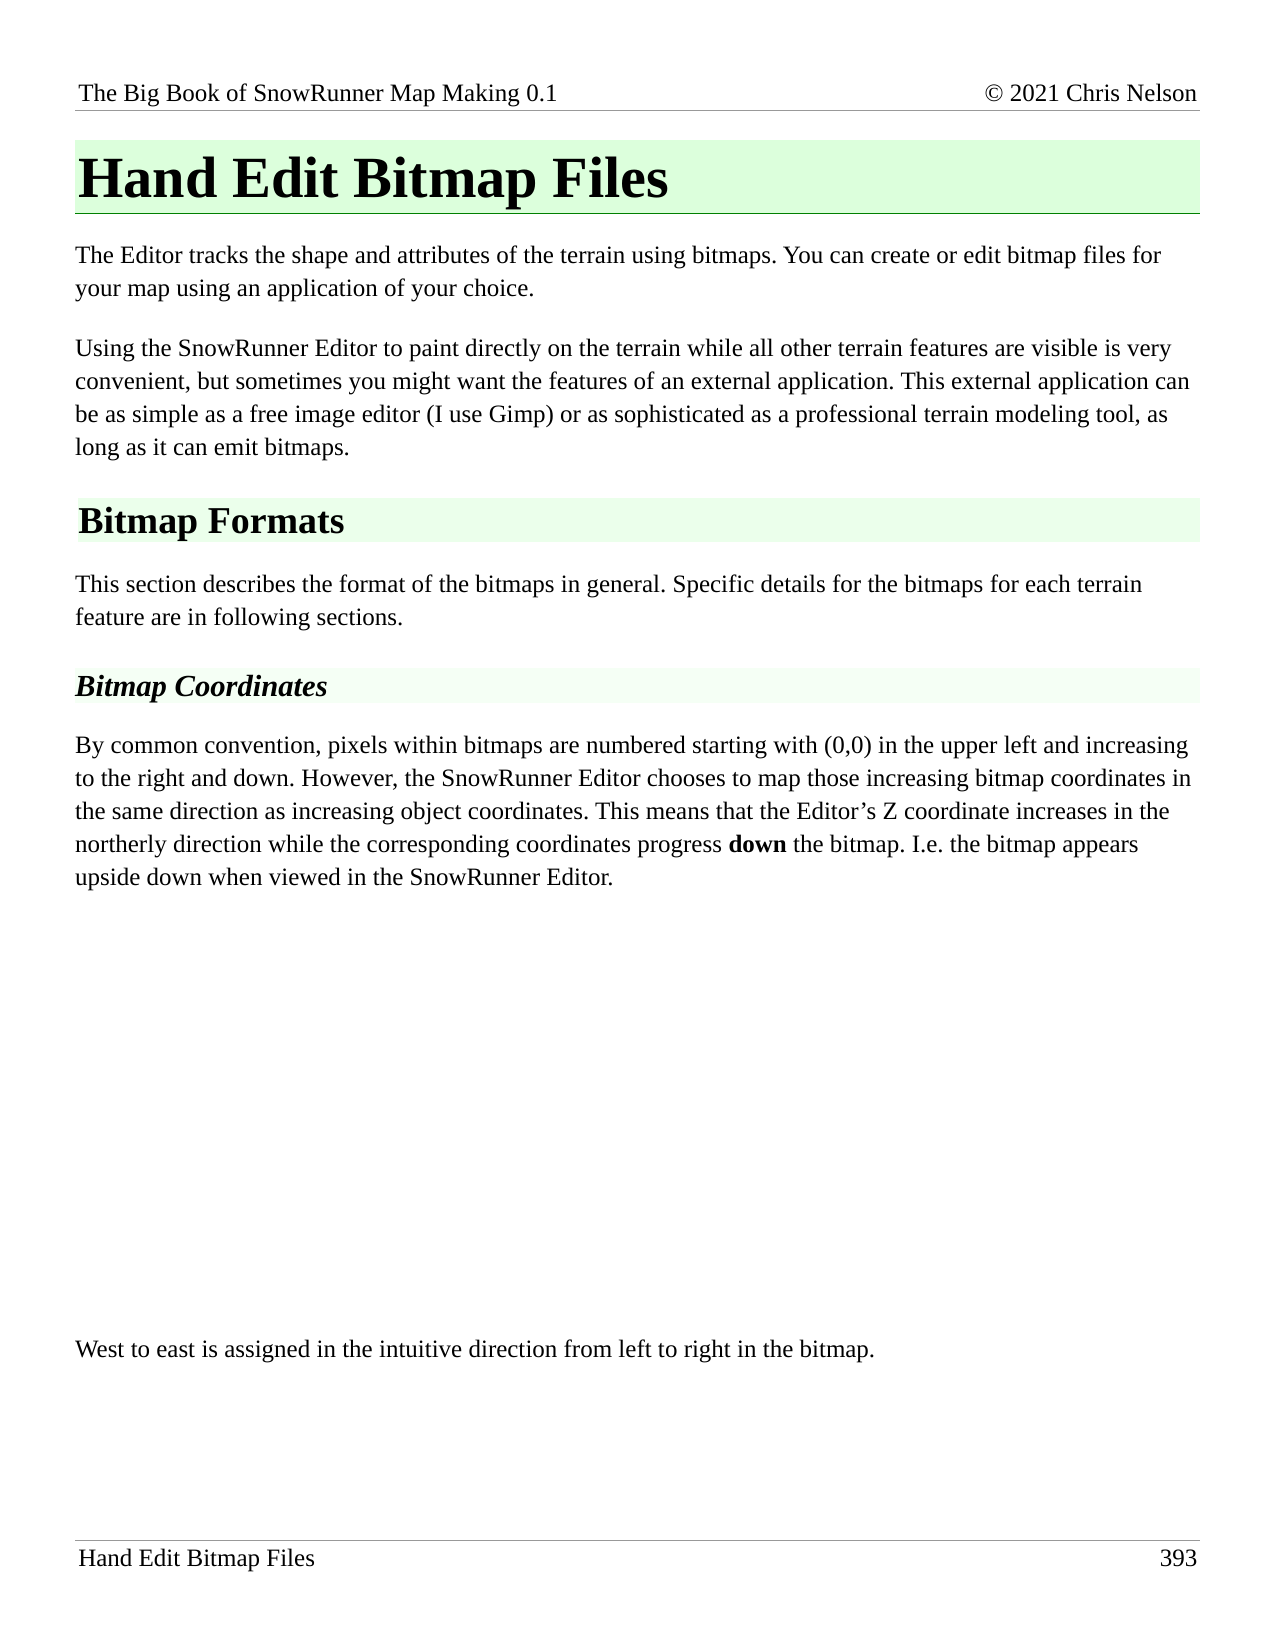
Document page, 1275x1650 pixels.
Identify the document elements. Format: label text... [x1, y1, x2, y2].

subtitle Bitmap Formats [78, 498, 1200, 542]
text By common convention, pixels within bitmaps are numbered starting with (0,0) in the upper left and increasing to the right and down. However, the SnowRunner Editor chooses to map those increasing bitmap coordinates in the same direction as increasing object coordinates. This means that the Editor’s Z coordinate increases in the northerly direction while the corresponding coordinates progress down the bitmap. I.e. the bitmap appears upside down when viewed in the SnowRunner Editor. [75, 730, 1200, 891]
subtitle Bitmap Coordinates [75, 668, 1200, 703]
subtitle Hand Edit Bitmap Files [75, 140, 1200, 213]
text Using the SnowRunner Editor to paint directly on the terrain while all other terrain features are visible is very convenient, but sometimes you might want the features of an external application. This external application can be as simple as a free image editor (I use Gimp) or as sophisticated as a professional terrain modeling tool, as long as it can emit bitmaps. [75, 333, 1200, 461]
text West to east is assigned in the intuitive direction from left to right in the bitmap. [75, 1334, 1200, 1362]
text The Editor tracks the shape and attributes of the terrain using bitmaps. You can create or edit bitmap files for your map using an application of your choice. [75, 240, 1200, 302]
text This section describes the format of the bitmaps in general. Specific details for the bitmaps for each terrain feature are in following sections. [75, 569, 1200, 631]
